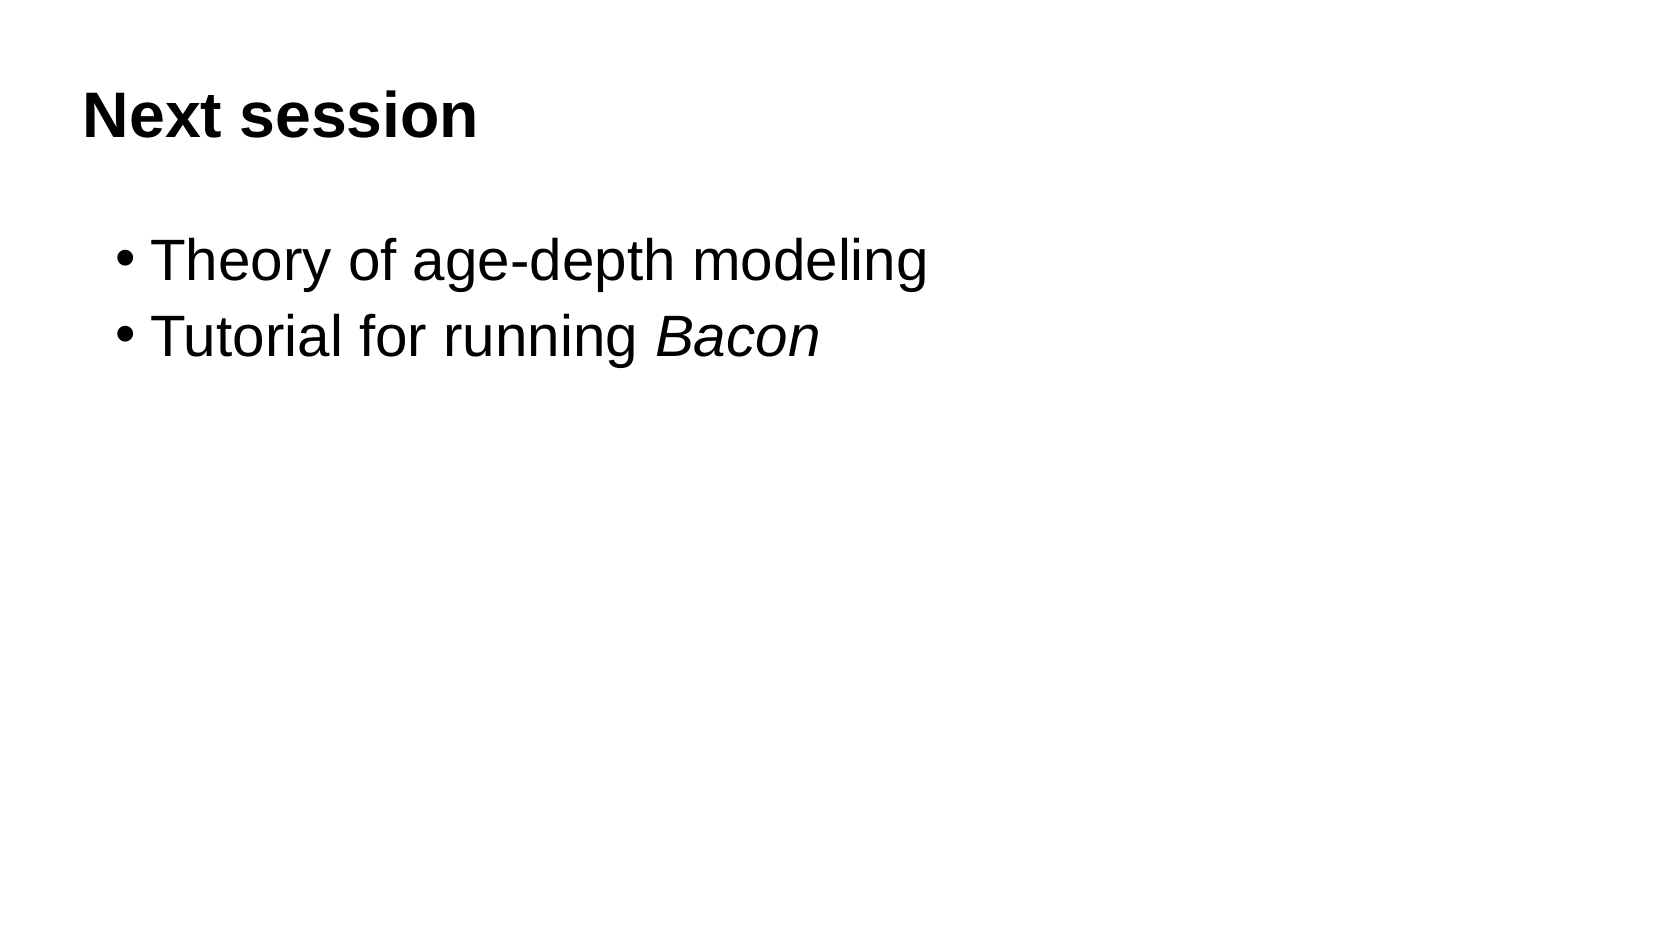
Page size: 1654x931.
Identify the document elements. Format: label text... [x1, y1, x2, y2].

text_box Theory of age-depth modeling Tutorial for running Bacon [114, 216, 1603, 831]
text_box Next session [82, 55, 1571, 252]
